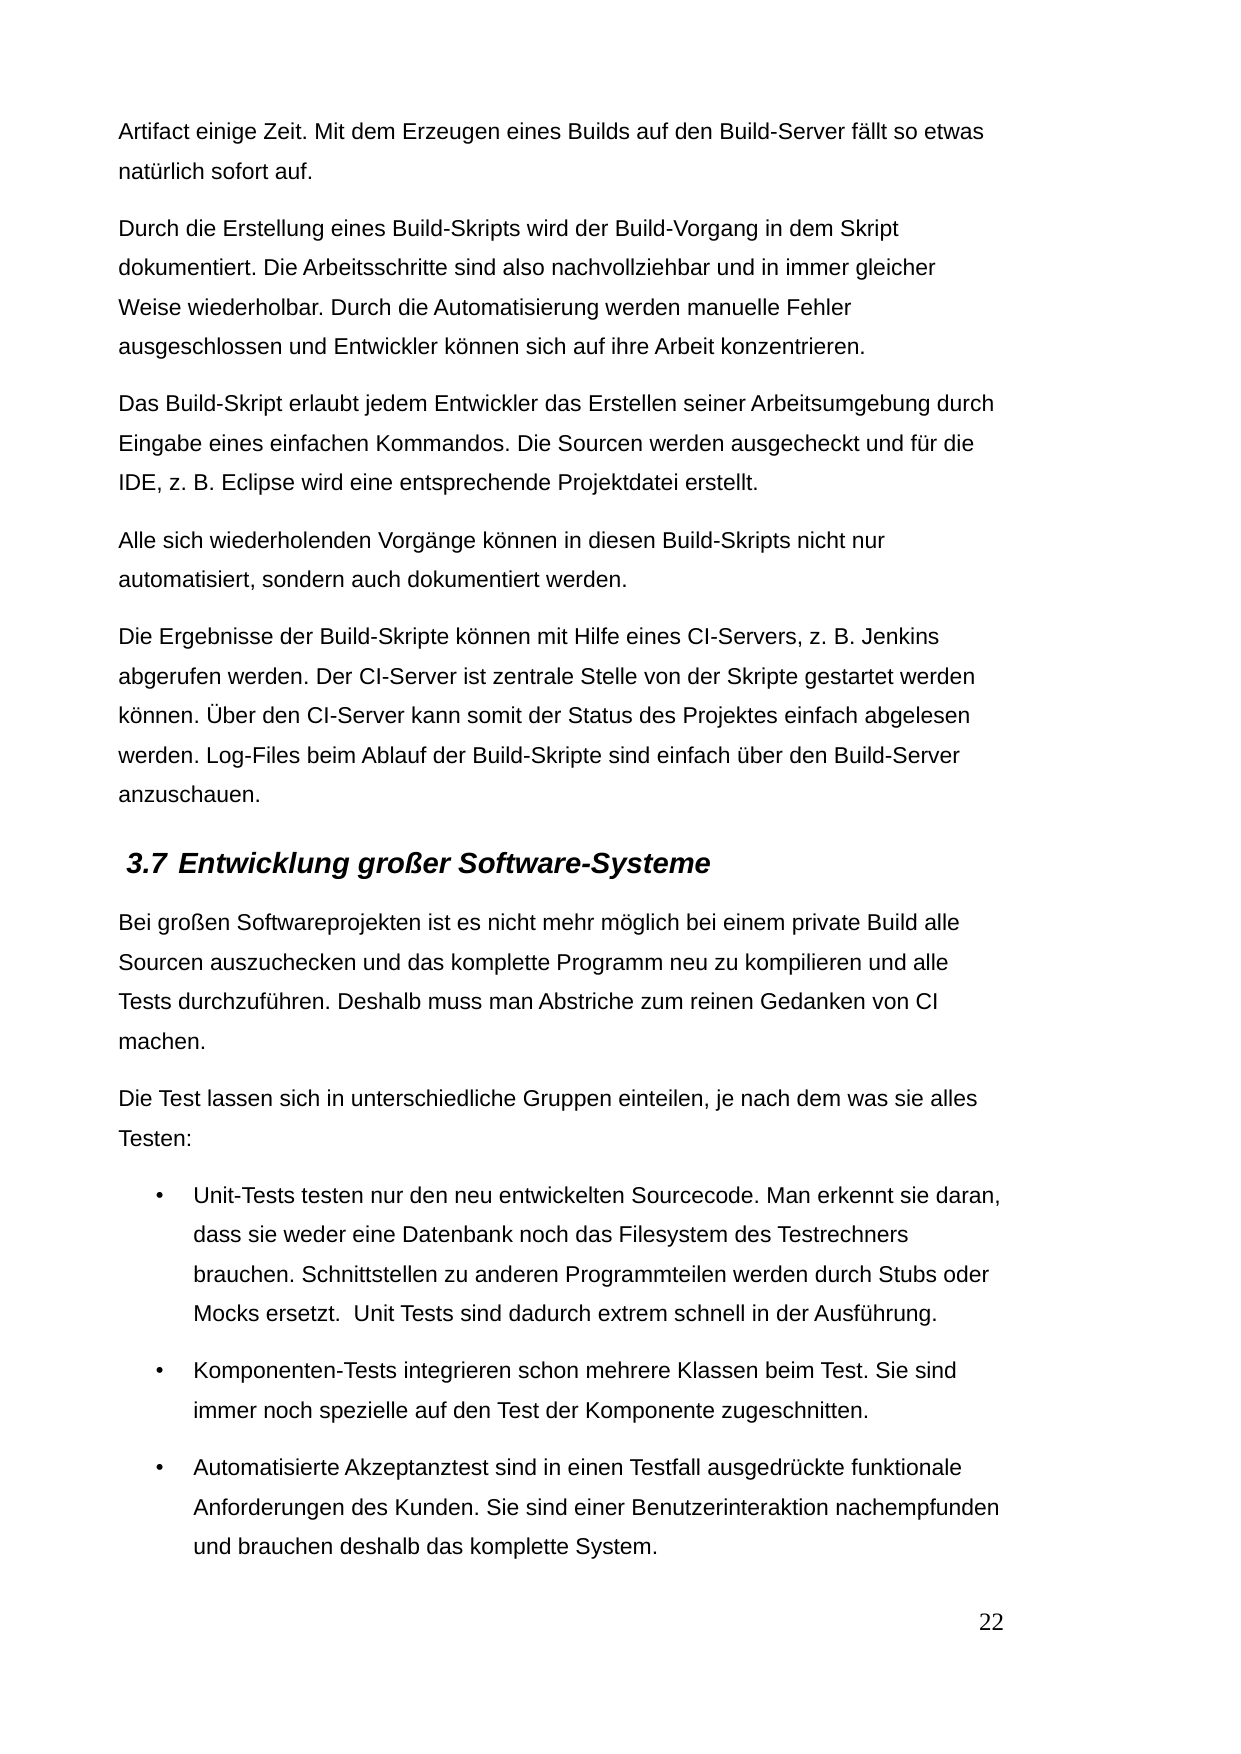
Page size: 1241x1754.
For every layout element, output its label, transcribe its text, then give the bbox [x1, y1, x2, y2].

text Die Ergebnisse der Build-Skripte können mit Hilfe eines CI-Servers, z. B. Jenkins abgerufen werden. Der CI-Server ist zentrale Stelle von der Skripte gestartet werden können. Über den CI-Server kann somit der Status des Projektes einfach abgelesen werden. Log-Files beim Ablauf der Build-Skripte sind einfach über den Build-Server anzuschauen. [118, 623, 1004, 807]
text Bei großen Softwareprojekten ist es nicht mehr möglich bei einem private Build alle Sourcen auszuchecken und das komplette Programm neu zu kompilieren und alle Tests durchzuführen. Deshalb muss man Abstriche zum reinen Gedanken von CI machen. [118, 909, 1004, 1054]
text Artifact einige Zeit. Mit dem Erzeugen eines Builds auf den Build-Server fällt so etwas natürlich sofort auf. [118, 118, 1004, 184]
list Unit-Tests testen nur den neu entwickelten Sourcecode. Man erkennt sie daran, dass sie weder eine Datenbank noch das Filesystem des Testrechners brauchen. Schnittstellen zu anderen Programmteilen werden durch Stubs oder Mocks ersetzt. Unit Tests sind dadurch extrem schnell in der Ausführung. [156, 1182, 1004, 1326]
text Die Test lassen sich in unterschiedliche Gruppen einteilen, je nach dem was sie alles Testen: [118, 1085, 1004, 1151]
list Komponenten-Tests integrieren schon mehrere Klassen beim Test. Sie sind immer noch spezielle auf den Test der Komponente zugeschnitten. [156, 1357, 1004, 1423]
subtitle Entwicklung großer Software-Systeme [118, 846, 1004, 879]
text Alle sich wiederholenden Vorgänge können in diesen Build-Skripts nicht nur automatisiert, sondern auch dokumentiert werden. [118, 527, 1004, 592]
text Das Build-Skript erlaubt jedem Entwickler das Erstellen seiner Arbeitsumgebung durch Eingabe eines einfachen Kommandos. Die Sourcen werden ausgecheckt und für die IDE, z. B. Eclipse wird eine entsprechende Projektdatei erstellt. [118, 390, 1004, 496]
list Automatisierte Akzeptanztest sind in einen Testfall ausgedrückte funktionale Anforderungen des Kunden. Sie sind einer Benutzerinteraktion nachempfunden und brauchen deshalb das komplette System. [156, 1454, 1004, 1559]
text Durch die Erstellung eines Build-Skripts wird der Build-Vorgang in dem Skript dokumentiert. Die Arbeitsschritte sind also nachvollziehbar und in immer gleicher Weise wiederholbar. Durch die Automatisierung werden manuelle Fehler ausgeschlossen und Entwickler können sich auf ihre Arbeit konzentrieren. [118, 215, 1004, 359]
